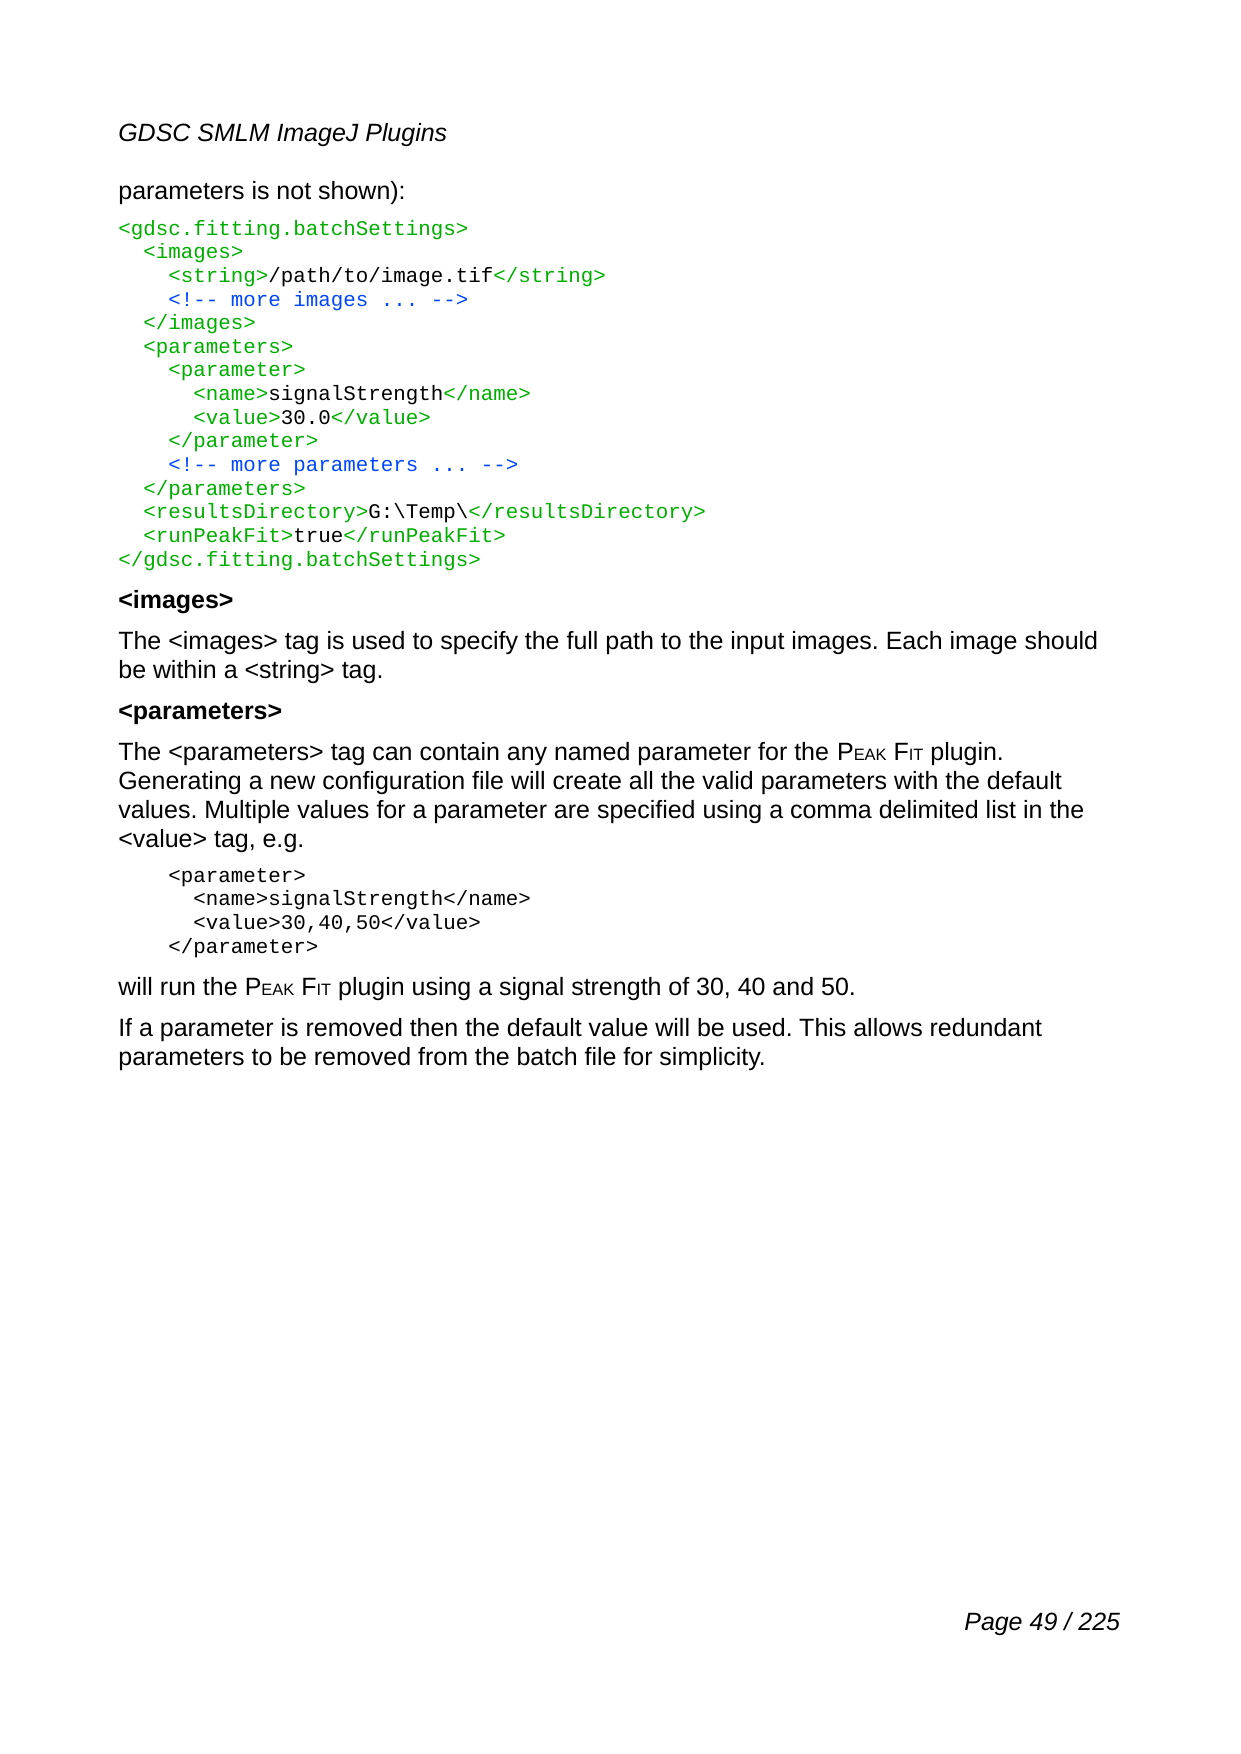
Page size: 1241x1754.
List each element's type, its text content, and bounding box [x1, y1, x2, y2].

text <parameters> [118, 696, 1122, 725]
text The <parameters> tag can contain any named parameter for the Peak Fit plugin. Generating a new configuration file will create all the valid parameters with the default values. Multiple values for a parameter are specified using a comma delimited list in the <value> tag, e.g. [118, 737, 1122, 852]
text <images> [118, 585, 1122, 613]
text <gdsc.fitting.batchSettings> <images> <string>/path/to/image.tif</string> <!-- more images ... --> </images> <parameters> <parameter> <name>signalStrength</name> <value>30.0</value> </parameter> <!-- more parameters ... --> </parameters> <resultsDirectory>G:\Temp\</resultsDirectory> <runPeakFit>true</runPeakFit> </gdsc.fitting.batchSettings> [118, 218, 1122, 572]
text will run the Peak Fit plugin using a signal strength of 30, 40 and 50. [118, 972, 1122, 1001]
text If a parameter is removed then the default value will be used. This allows redundant parameters to be removed from the batch file for simplicity. [118, 1013, 1122, 1071]
text The <images> tag is used to specify the full path to the input images. Each image should be within a <string> tag. [118, 626, 1122, 683]
text parameters is not shown): [118, 176, 1122, 205]
text <parameter> <name>signalStrength</name> <value>30,40,50</value> </parameter> [118, 865, 1122, 959]
